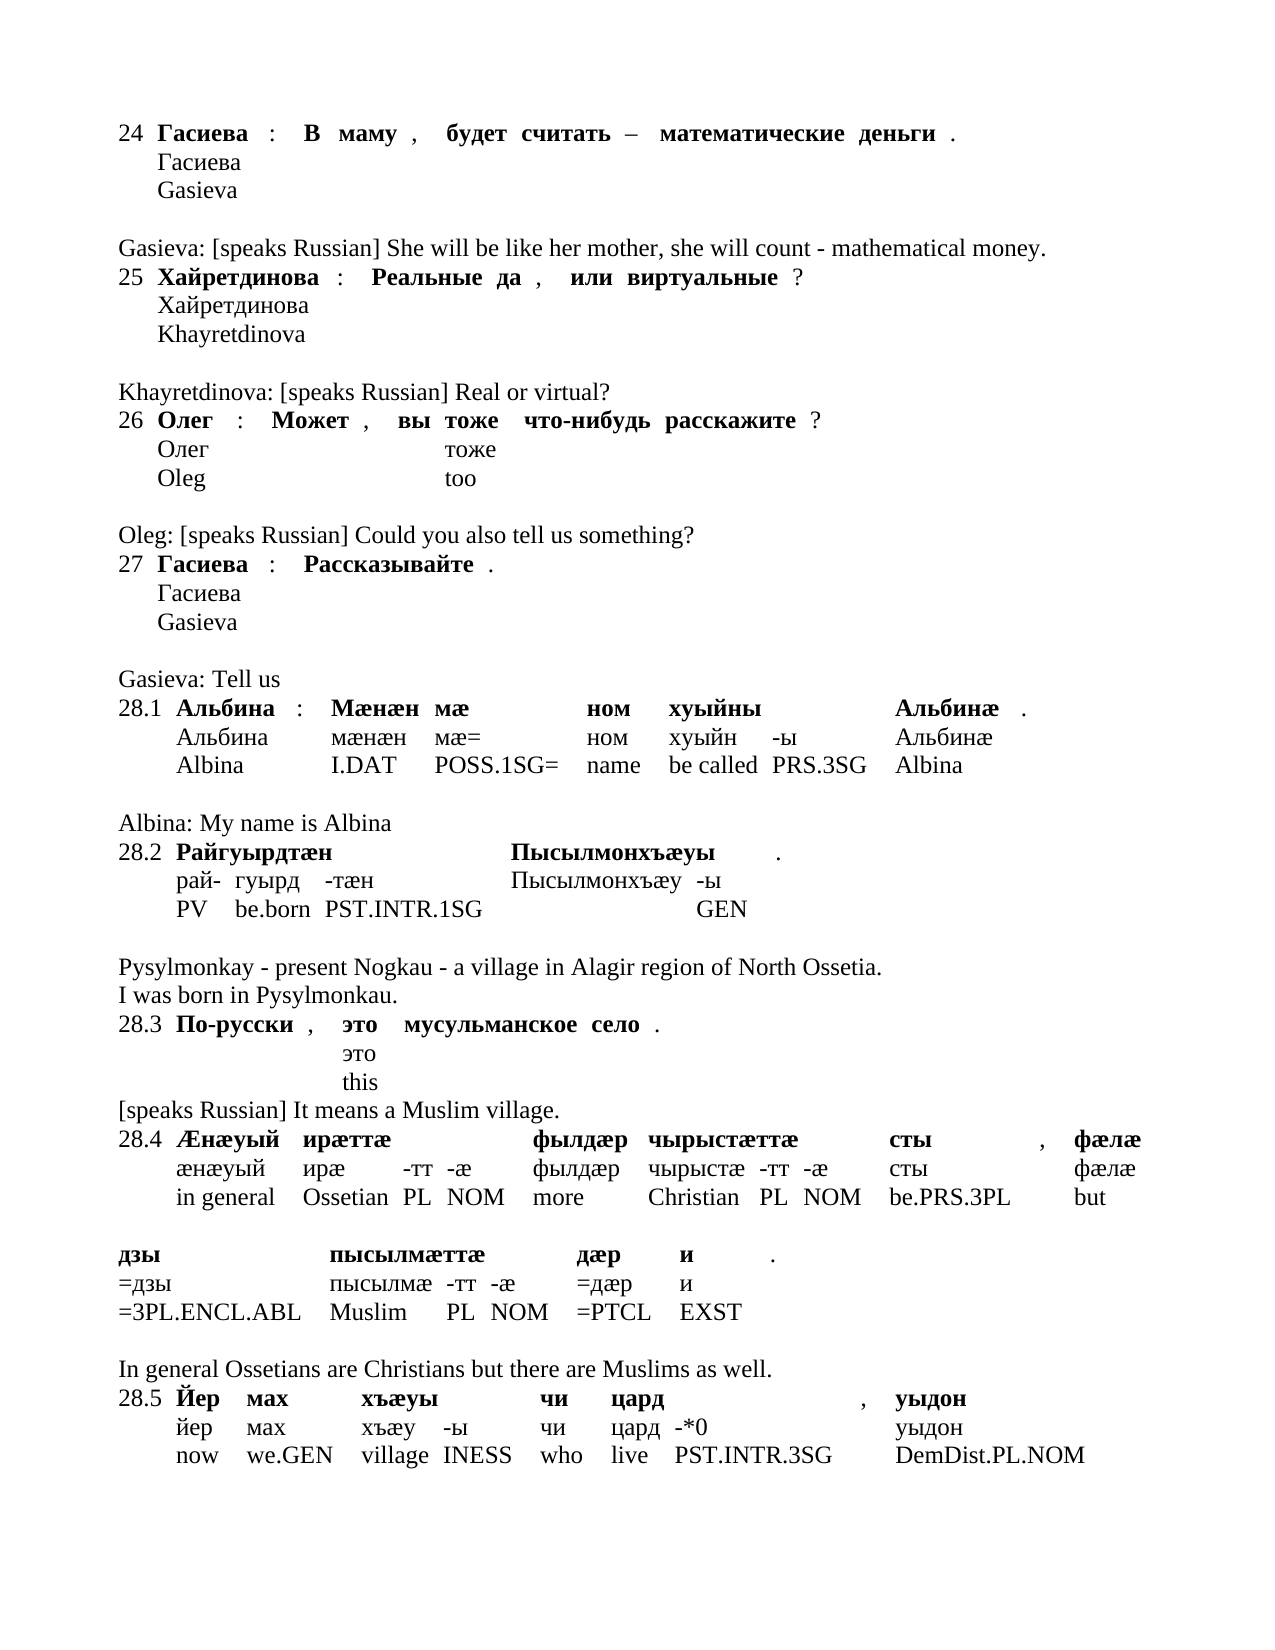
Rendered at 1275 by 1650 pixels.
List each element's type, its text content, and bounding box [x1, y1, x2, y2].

text name [587, 751, 641, 779]
text уыдон [895, 1383, 1099, 1412]
text this [342, 1067, 390, 1096]
text . [775, 837, 796, 866]
text Christian [648, 1182, 745, 1211]
text PL [403, 1182, 433, 1211]
text PL [759, 1182, 789, 1211]
text мах [246, 1412, 333, 1441]
text -*0 [674, 1412, 833, 1441]
text Gasieva: Tell us [118, 664, 1249, 693]
text и [679, 1268, 742, 1297]
text too [444, 463, 510, 492]
text -ы [443, 1412, 512, 1441]
text . [654, 1009, 675, 1038]
text -æ [490, 1268, 549, 1297]
text фылдæр [533, 1124, 634, 1153]
text 27 [118, 549, 143, 578]
text Олег [157, 434, 209, 463]
text мæ= [434, 722, 559, 751]
text или [570, 262, 613, 291]
text In general Ossetians are Christians but there are Muslims as well. [118, 1354, 1249, 1383]
text село [591, 1009, 640, 1038]
text Альбина [176, 693, 282, 722]
text -тт [446, 1268, 477, 1297]
text хуыйны [668, 693, 881, 722]
text 28.2 [118, 837, 162, 866]
text we.GEN [246, 1441, 333, 1469]
text æнæуый [176, 1153, 275, 1182]
text Muslim [329, 1297, 432, 1326]
text ирæ [303, 1153, 389, 1182]
text Альбина [176, 722, 268, 751]
text , [363, 406, 384, 434]
text Oleg [157, 463, 209, 492]
text хъæуы [361, 1383, 526, 1412]
text чырыстæттæ [648, 1124, 875, 1153]
text 28.4 [118, 1124, 162, 1153]
text что-нибудь [524, 406, 651, 434]
text I.DAT [331, 751, 407, 779]
text Gasieva: ‎‎[speaks Russian] She will be like her mother, she will count - mathematical money. [118, 233, 1249, 262]
text -ы [696, 866, 747, 894]
text Гасиева [157, 147, 241, 176]
text Может [271, 406, 349, 434]
text INESS [443, 1441, 512, 1469]
text PRS.3SG [772, 751, 867, 779]
text I was born in Pysylmonkau. [118, 981, 1249, 1009]
text live [611, 1441, 661, 1469]
text дæр [576, 1239, 666, 1268]
text village [361, 1441, 429, 1469]
text more [533, 1182, 620, 1211]
text NOM [490, 1297, 549, 1326]
text это [342, 1038, 376, 1067]
text -тт [403, 1153, 433, 1182]
text , [535, 262, 556, 291]
text , [307, 1009, 328, 1038]
text =дæр [576, 1268, 652, 1297]
text , [1039, 1124, 1060, 1153]
text : [269, 118, 290, 147]
text -æ [447, 1153, 505, 1182]
text мæ [434, 693, 573, 722]
text Пысылмонхъæу [511, 866, 682, 894]
text -тæн [324, 866, 483, 894]
text Albina [895, 751, 993, 779]
text ном [587, 693, 655, 722]
text Khayretdinova [157, 319, 309, 348]
text be.born [235, 894, 311, 923]
text чи [540, 1383, 597, 1412]
text Йер [176, 1383, 233, 1412]
text сты [889, 1153, 1012, 1182]
text who [540, 1441, 583, 1469]
text PV [176, 894, 221, 923]
text Æнæуый [176, 1124, 289, 1153]
text мусульманское [404, 1009, 577, 1038]
text PST.INTR.3SG [674, 1441, 833, 1469]
text : [237, 406, 258, 434]
text Gasieva [157, 607, 241, 636]
text фылдæр [533, 1153, 620, 1182]
text хъæу [361, 1412, 429, 1441]
text 28.5 [118, 1383, 162, 1412]
text чи [540, 1412, 583, 1441]
text Oleg: ‎‎[speaks Russian] Could you also tell us something? [118, 521, 1249, 549]
text Хайретдинова [157, 262, 323, 291]
text NOM [447, 1182, 505, 1211]
text -ы [772, 722, 867, 751]
text – [625, 118, 646, 147]
text Реальные [371, 262, 483, 291]
text деньги [859, 118, 936, 147]
text да [496, 262, 522, 291]
text . [488, 549, 509, 578]
text цард [611, 1412, 661, 1441]
text пысылмæттæ [329, 1239, 563, 1268]
text мах [246, 1383, 347, 1412]
text считать [521, 118, 611, 147]
text DemDist.PL.NOM [895, 1441, 1086, 1469]
text это [342, 1009, 390, 1038]
text маму [338, 118, 397, 147]
text Хайретдинова [157, 291, 309, 319]
text математические [659, 118, 845, 147]
text вы [398, 406, 431, 434]
text EXST [679, 1297, 742, 1326]
text : [337, 262, 358, 291]
text Пысылмонхъæуы [511, 837, 761, 866]
text be.PRS.3PL [889, 1182, 1012, 1211]
text , [860, 1383, 881, 1412]
text рай- [176, 866, 221, 894]
text цард [611, 1383, 847, 1412]
text -æ [803, 1153, 862, 1182]
text ? [810, 406, 831, 434]
text фæлæ [1074, 1153, 1136, 1182]
text [speaks Russian] It means a Muslim village. [118, 1096, 1249, 1124]
text дзы [118, 1239, 316, 1268]
text Гасиева [157, 118, 255, 147]
text . [1021, 693, 1042, 722]
text расскажите [665, 406, 796, 434]
text сты [889, 1124, 1025, 1153]
text 28.1 [118, 693, 162, 722]
text и [679, 1239, 756, 1268]
text : [296, 693, 317, 722]
text GEN [696, 894, 747, 923]
text Pysylmonkay - present Nogkau - a village in Alagir region of North Ossetia. [118, 952, 1249, 981]
text =дзы [118, 1268, 302, 1297]
text Albina: My name is Albina [118, 808, 1249, 837]
text гуырд [235, 866, 311, 894]
text чырыстæ [648, 1153, 745, 1182]
text виртуальные [627, 262, 778, 291]
text =PTCL [576, 1297, 652, 1326]
text уыдон [895, 1412, 1086, 1441]
text Ossetian [303, 1182, 389, 1211]
text Gasieva [157, 176, 241, 204]
text хуыйн [668, 722, 758, 751]
text йер [176, 1412, 219, 1441]
text now [176, 1441, 219, 1469]
text тоже [444, 406, 510, 434]
text Альбинæ [895, 693, 1007, 722]
text , [411, 118, 432, 147]
text мæнæн [331, 722, 407, 751]
text POSS.1SG= [434, 751, 559, 779]
text Albina [176, 751, 268, 779]
text ирæттæ [303, 1124, 519, 1153]
text ном [587, 722, 641, 751]
text PL [446, 1297, 477, 1326]
text 28.3 [118, 1009, 162, 1038]
text Рассказывайте [303, 549, 474, 578]
text По-русски [176, 1009, 293, 1038]
text 25 [118, 262, 143, 291]
text PST.INTR.1SG [324, 894, 483, 923]
text В [303, 118, 324, 147]
text Райгуырдтæн [176, 837, 497, 866]
text : [269, 549, 290, 578]
text in general [176, 1182, 275, 1211]
text тоже [444, 434, 496, 463]
text будет [446, 118, 507, 147]
text be called [668, 751, 758, 779]
text пысылмæ [329, 1268, 432, 1297]
text =3PL.ENCL.ABL [118, 1297, 302, 1326]
text Альбинæ [895, 722, 993, 751]
text ? [792, 262, 813, 291]
text Мæнæн [331, 693, 421, 722]
text . [949, 118, 971, 147]
text Гасиева [157, 549, 255, 578]
text Олег [157, 406, 223, 434]
text -тт [759, 1153, 789, 1182]
text Гасиева [157, 578, 241, 607]
text . [769, 1239, 791, 1268]
text but [1074, 1182, 1136, 1211]
text Khayretdinova: ‎‎[speaks Russian] Real or virtual? [118, 377, 1249, 406]
text 26 [118, 406, 143, 434]
text 24 [118, 118, 143, 147]
text фæлæ [1074, 1124, 1150, 1153]
text NOM [803, 1182, 862, 1211]
